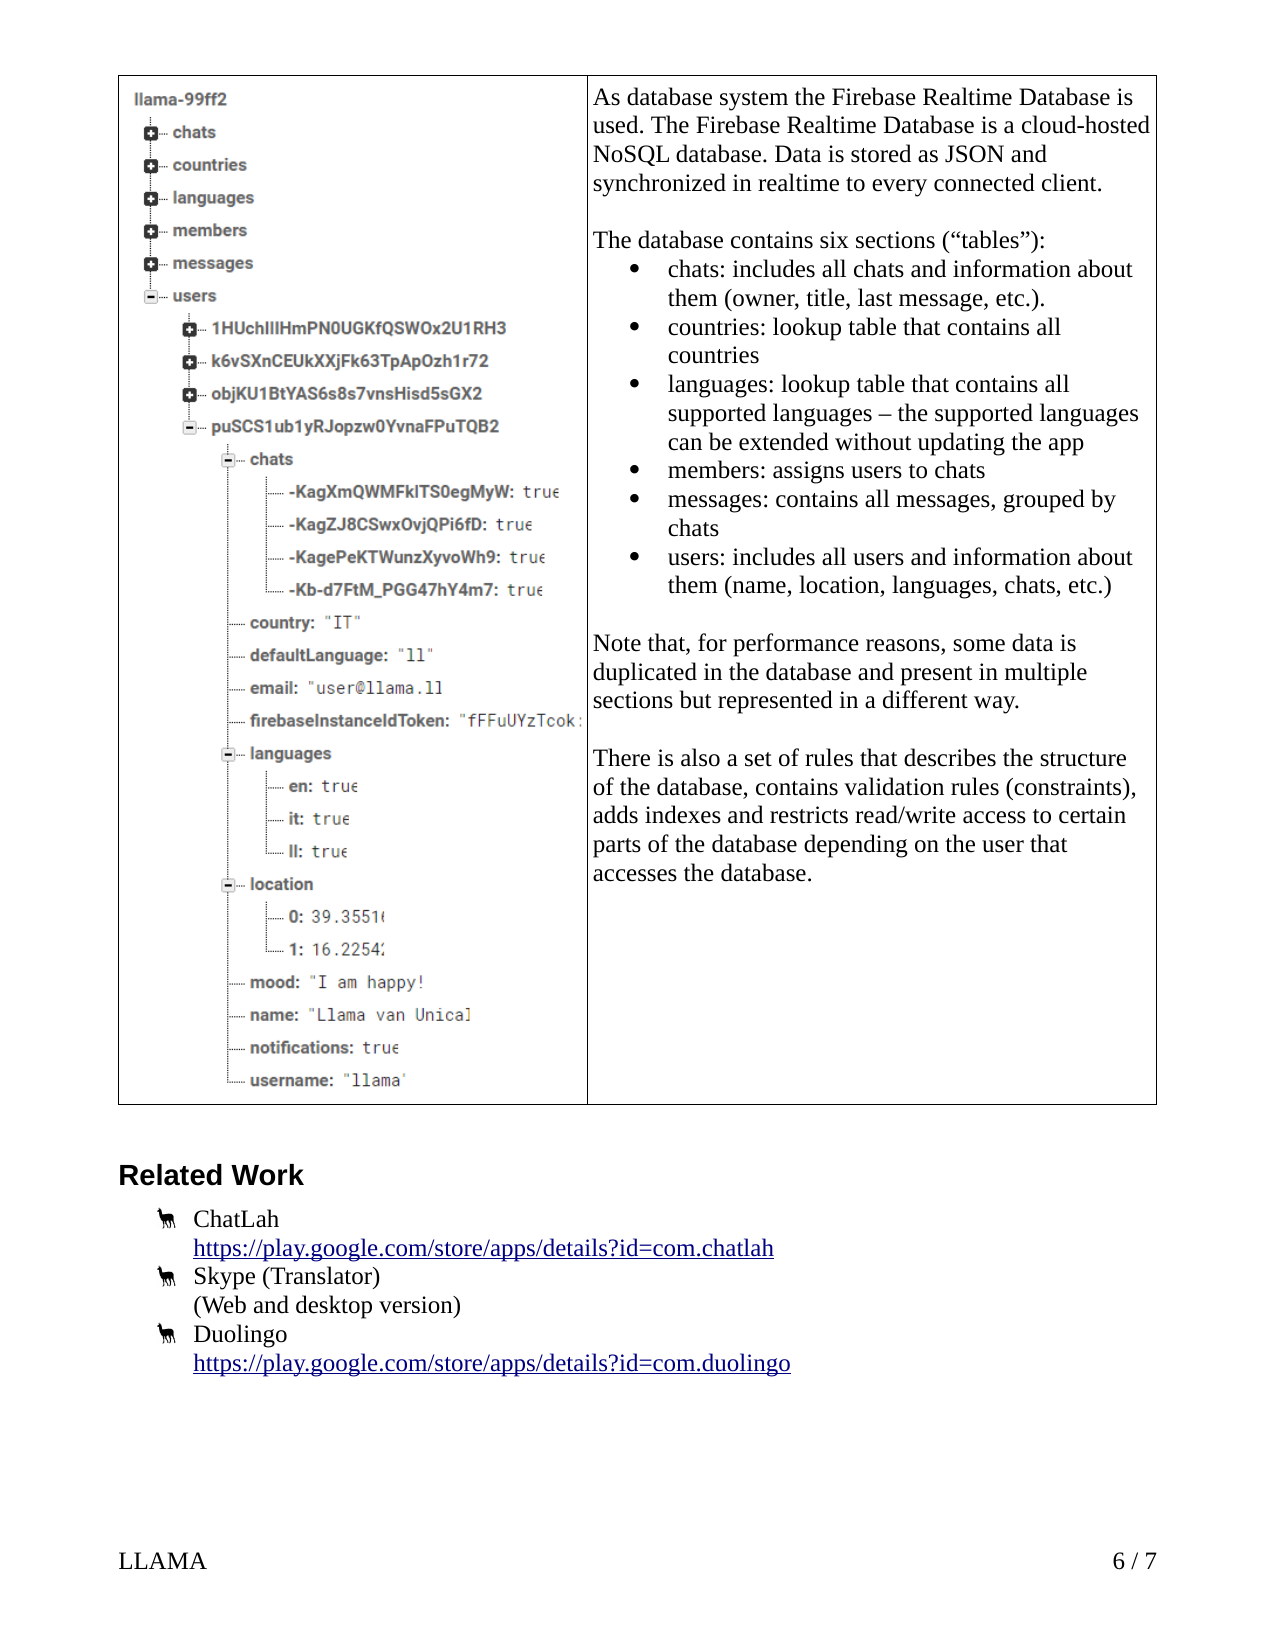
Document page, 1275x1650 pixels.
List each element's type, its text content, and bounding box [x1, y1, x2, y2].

list Skype (Translator) (Web and desktop version) [156, 1261, 1157, 1319]
list ChatLah https://play.google.com/store/apps/details?id=com.chatlah [156, 1204, 1157, 1261]
table_cell As database system the Firebase Realtime Database is used. The Firebase Realtime Database is a cloud-hosted NoSQL database. Data is stored as JSON and synchronized in realtime to every connected client. The database contains six sections (“tables”): chats: includes all chats and information about them (owner, title, last message, etc.). countries: lookup table that contains all countries languages: lookup table that contains all supported languages – the supported languages can be extended without updating the app members: assigns users to chats messages: contains all messages, grouped by chats users: includes all users and information about them (name, location, languages, chats, etc.) Note that, for performance reasons, some data is duplicated in the database and present in multiple sections but represented in a different way. There is also a set of rules that describes the structure of the database, contains validation rules (constraints), adds indexes and restricts read/write access to certain parts of the database depending on the user that accesses the database. [588, 76, 1156, 1103]
list Duolingo https://play.google.com/store/apps/details?id=com.duolingo [156, 1319, 1157, 1376]
subtitle Related Work [118, 1158, 1157, 1191]
table_cell [119, 76, 587, 1103]
